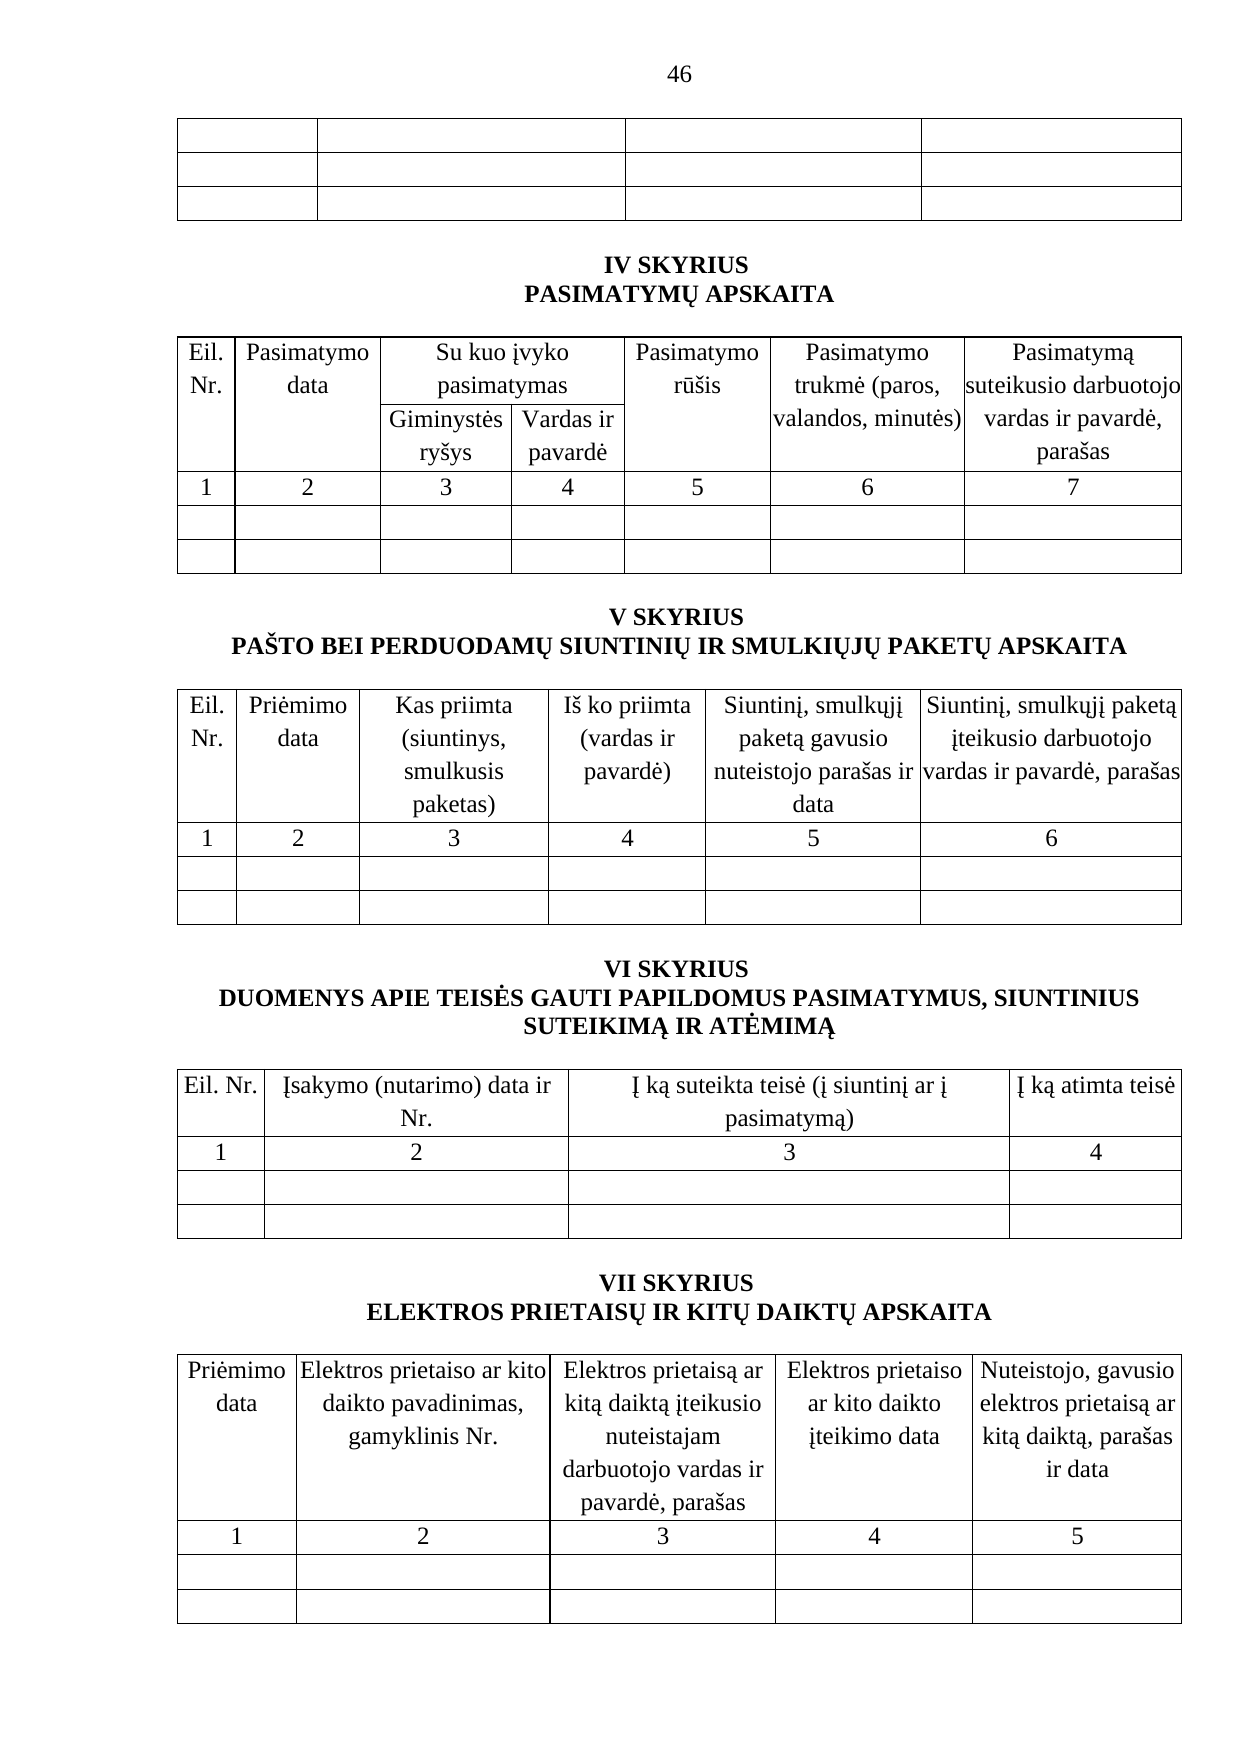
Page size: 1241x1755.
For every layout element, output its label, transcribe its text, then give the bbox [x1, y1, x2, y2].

table_cell [318, 153, 625, 186]
table_cell [178, 1590, 296, 1622]
table_cell [297, 1590, 549, 1622]
table_cell 5 [625, 472, 770, 504]
table_cell [178, 153, 317, 186]
table_cell 2 [237, 823, 359, 856]
table_cell [973, 1590, 1181, 1622]
text PASIMATYMŲ APSKAITA [177, 279, 1181, 308]
text ELEKTROS PRIETAISŲ IR KITŲ DAIKTŲ APSKAITA [177, 1297, 1181, 1325]
table_cell [318, 187, 625, 220]
table_header Pasimatymo rūšis [625, 338, 770, 471]
table_cell Vardas ir pavardė [512, 405, 624, 471]
table_header Eil. Nr. [178, 338, 234, 471]
table_cell [626, 153, 921, 186]
table_cell [178, 857, 236, 890]
table_cell [381, 506, 511, 539]
table_cell 3 [551, 1521, 775, 1554]
table_cell [706, 857, 920, 890]
table_header Nuteistojo, gavusio elektros prietaisą ar kitą daiktą, parašas ir data [973, 1355, 1181, 1520]
table_header Siuntinį, smulkųjį paketą gavusio nuteistojo parašas ir data [706, 690, 920, 822]
table_header Eil. Nr. [178, 1070, 264, 1136]
table_cell [921, 857, 1181, 890]
table_header Siuntinį, smulkųjį paketą įteikusio darbuotojo vardas ir pavardė, parašas [921, 690, 1181, 822]
table_cell 2 [265, 1137, 568, 1170]
table_cell 1 [178, 1521, 296, 1554]
table_cell [237, 857, 359, 890]
table_cell 5 [706, 823, 920, 856]
text VII SKYRIUS [177, 1268, 1181, 1297]
table_cell 1 [178, 1137, 264, 1170]
table_header Eil. Nr. [178, 690, 236, 822]
table_cell 3 [569, 1137, 1009, 1170]
table_cell [569, 1171, 1009, 1204]
table_cell [776, 1555, 972, 1588]
table_cell [625, 540, 770, 573]
table_cell 5 [973, 1521, 1181, 1554]
table_cell [922, 187, 1181, 220]
table_cell [921, 891, 1181, 924]
table_cell [626, 119, 921, 152]
table_cell [178, 1171, 264, 1204]
table_cell [297, 1555, 549, 1588]
table_cell [512, 540, 624, 573]
table_cell [771, 506, 964, 539]
text VI SKYRIUS [177, 954, 1181, 983]
table_cell [549, 857, 705, 890]
table_cell [178, 891, 236, 924]
table_cell [178, 540, 234, 573]
table_header Elektros prietaisą ar kitą daiktą įteikusio nuteistajam darbuotojo vardas ir pavardė, parašas [551, 1355, 775, 1520]
table_cell 3 [360, 823, 548, 856]
table_cell [1010, 1171, 1181, 1204]
table_cell [922, 119, 1181, 152]
table_cell [178, 506, 234, 539]
table_cell [265, 1205, 568, 1238]
table_header Iš ko priimta (vardas ir pavardė) [549, 690, 705, 822]
table_cell [973, 1555, 1181, 1588]
table_cell [551, 1590, 775, 1622]
table_header Pasimatymo data [236, 338, 380, 471]
table_cell [1010, 1205, 1181, 1238]
table_cell [706, 891, 920, 924]
table_cell [551, 1555, 775, 1588]
table_cell Giminystės ryšys [381, 405, 511, 471]
table_header Priėmimo data [178, 1355, 296, 1520]
table_cell [360, 891, 548, 924]
table_cell [318, 119, 625, 152]
table_header Kas priimta (siuntinys, smulkusis paketas) [360, 690, 548, 822]
table_cell [178, 187, 317, 220]
table_cell 1 [178, 472, 234, 504]
table_header Priėmimo data [237, 690, 359, 822]
table_cell [265, 1171, 568, 1204]
table_header Į ką atimta teisė [1010, 1070, 1181, 1136]
table_cell [236, 540, 380, 573]
text V SKYRIUS [177, 602, 1181, 631]
table_cell [237, 891, 359, 924]
table_cell 3 [381, 472, 511, 504]
table_cell [360, 857, 548, 890]
table_cell 4 [549, 823, 705, 856]
table_cell [549, 891, 705, 924]
table_cell [236, 506, 380, 539]
table_cell [512, 506, 624, 539]
table_cell 2 [297, 1521, 549, 1554]
text DUOMENYS APIE TEISĖS GAUTI PAPILDOMUS PASIMATYMUS, SIUNTINIUS SUTEIKIMĄ IR ATĖMIMĄ [177, 983, 1181, 1040]
table_cell [178, 1555, 296, 1588]
table_header Įsakymo (nutarimo) data ir Nr. [265, 1070, 568, 1136]
table_header Pasimatymo trukmė (paros, valandos, minutės) [771, 338, 964, 471]
table_header Elektros prietaiso ar kito daikto įteikimo data [776, 1355, 972, 1520]
table_cell 1 [178, 823, 236, 856]
table_cell 4 [776, 1521, 972, 1554]
table_cell [178, 1205, 264, 1238]
table_cell [381, 540, 511, 573]
table_cell [776, 1590, 972, 1622]
table_cell [626, 187, 921, 220]
table_cell [569, 1205, 1009, 1238]
table_cell 7 [965, 472, 1181, 504]
table_cell [965, 506, 1181, 539]
table_header Su kuo įvyko pasimatymas [381, 338, 624, 403]
text IV SKYRIUS [177, 250, 1181, 279]
table_cell 6 [771, 472, 964, 504]
table_header Į ką suteikta teisė (į siuntinį ar į pasimatymą) [569, 1070, 1009, 1136]
table_cell [771, 540, 964, 573]
table_cell 2 [236, 472, 380, 504]
table_cell [178, 119, 317, 152]
table_header Elektros prietaiso ar kito daikto pavadinimas, gamyklinis Nr. [297, 1355, 549, 1520]
table_cell 4 [512, 472, 624, 504]
table_cell [922, 153, 1181, 186]
table_cell [965, 540, 1181, 573]
table_cell 4 [1010, 1137, 1181, 1170]
table_header Pasimatymą suteikusio darbuotojo vardas ir pavardė, parašas [965, 338, 1181, 471]
table_cell [625, 506, 770, 539]
text PAŠTO BEI PERDUODAMŲ SIUNTINIŲ IR SMULKIŲJŲ PAKETŲ APSKAITA [177, 631, 1181, 660]
table_cell 6 [921, 823, 1181, 856]
